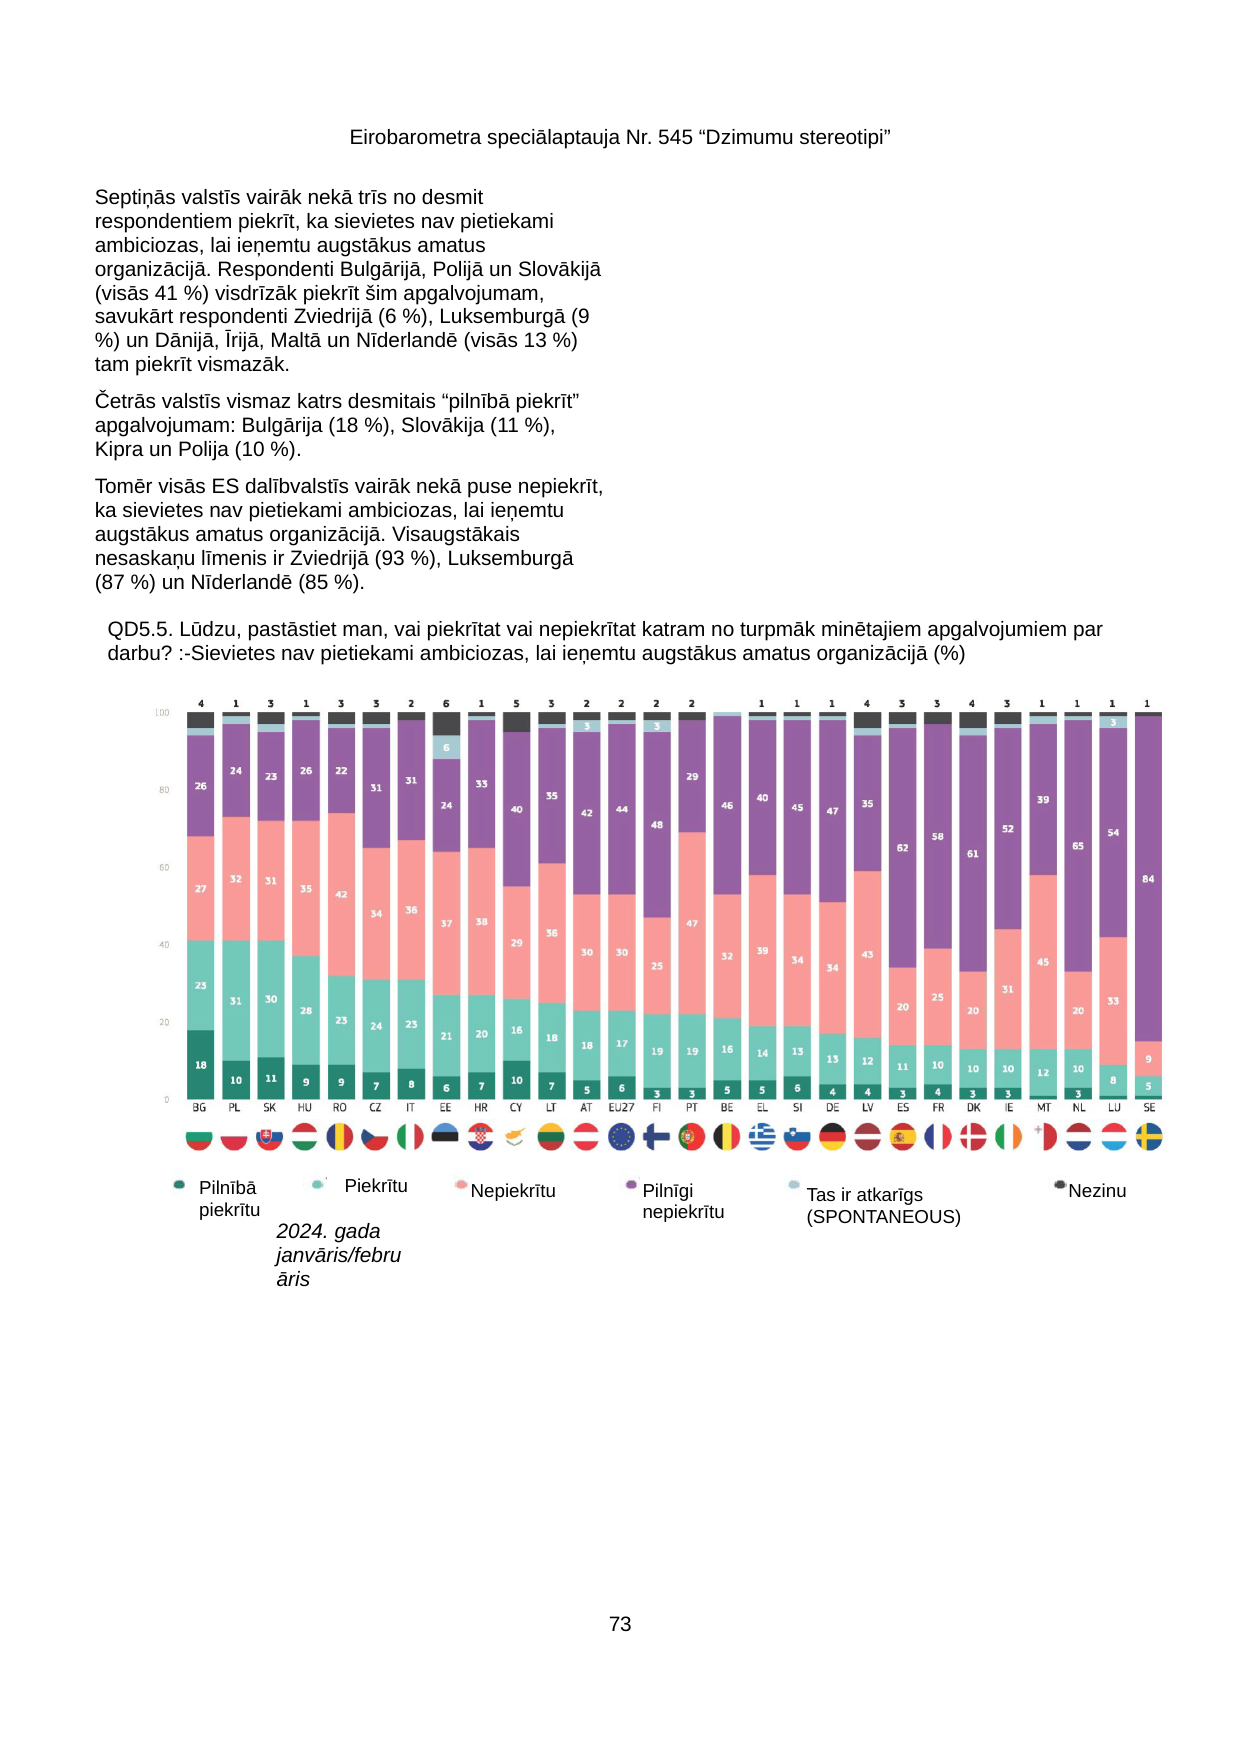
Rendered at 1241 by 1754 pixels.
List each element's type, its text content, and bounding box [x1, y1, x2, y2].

text Četrās valstīs vismaz katrs desmitais “pilnībā piekrīt” apgalvojumam: Bulgārija (18 %), Slovākija (11 %), Kipra un Polija (10 %). [94, 389, 605, 461]
picture [167, 1162, 1067, 1200]
text Septiņās valstīs vairāk nekā trīs no desmit respondentiem piekrīt, ka sievietes nav pietiekami ambiciozas, lai ieņemtu augstākus amatus organizācijā. Respondenti Bulgārijā, Polijā un Slovākijā (visās 41 %) visdrīzāk piekrīt šim apgalvojumam, savukārt respondenti Zviedrijā (6 %), Luksemburgā (9 %) un Dānijā, Īrijā, Maltā un Nīderlandē (visās 13 %) tam piekrīt vismazāk. [94, 184, 605, 376]
text Tomēr visās ES dalībvalstīs vairāk nekā puse nepiekrīt, ka sievietes nav pietiekami ambiciozas, lai ieņemtu augstākus amatus organizācijā. Visaugstākais nesaskaņu līmenis ir Zviedrijā (93 %), Luksemburgā (87 %) un Nīderlandē (85 %). [94, 474, 605, 594]
picture [143, 692, 1167, 1158]
